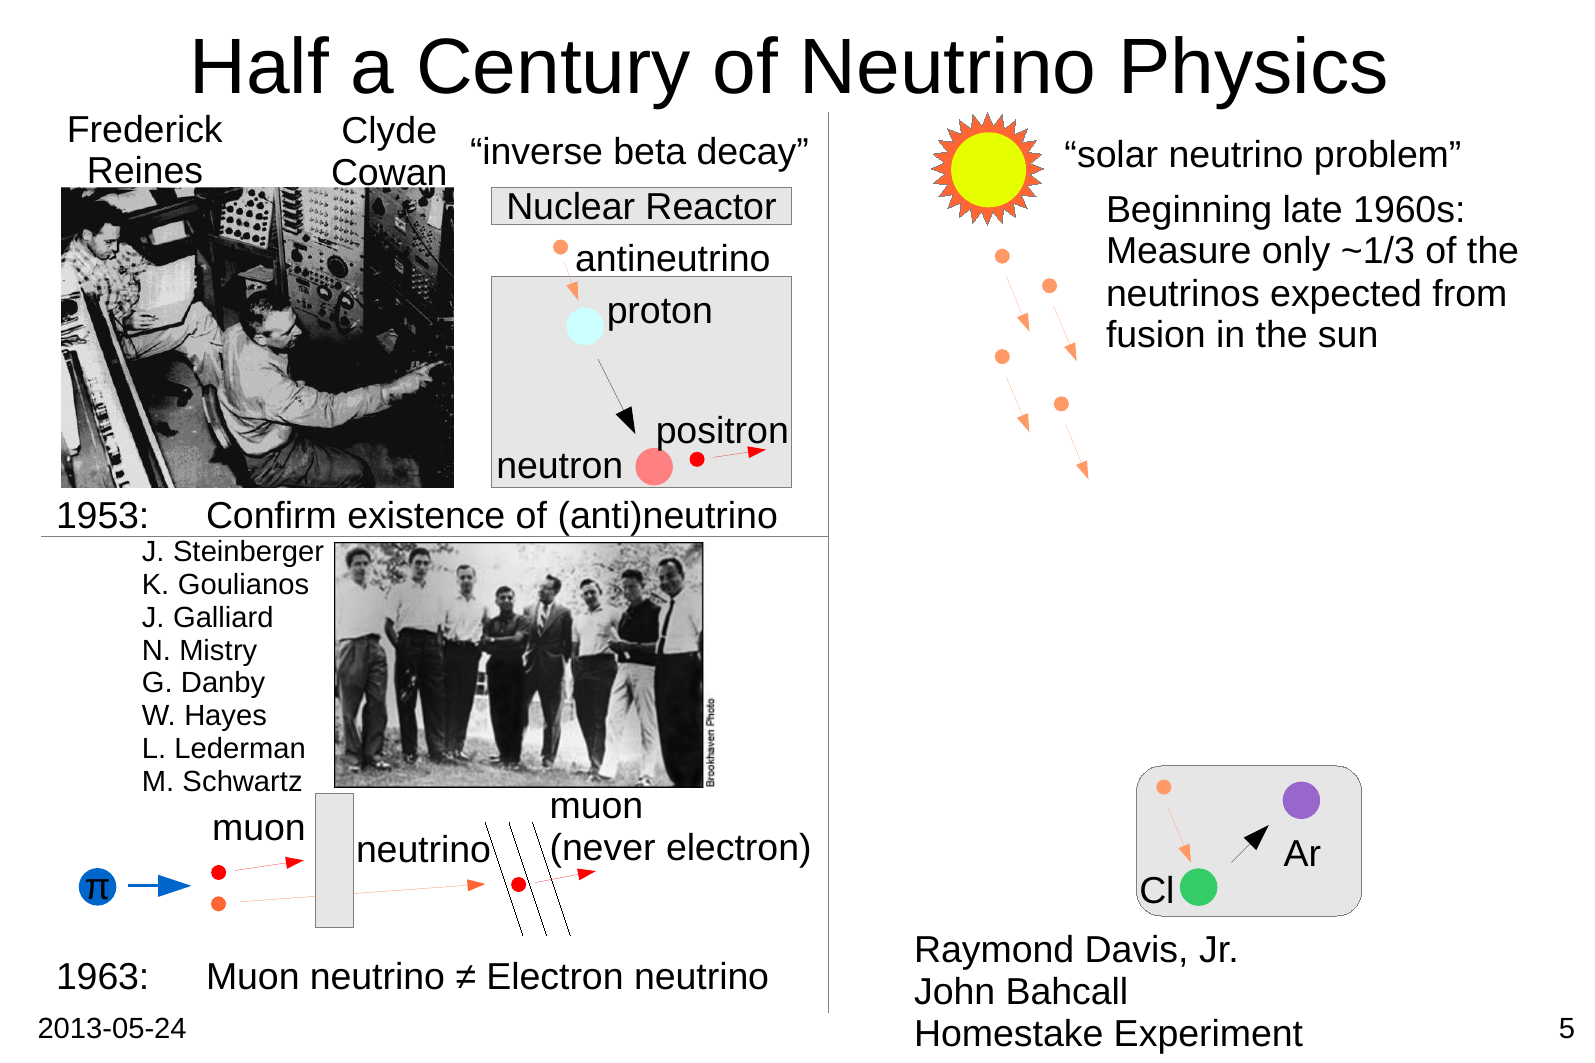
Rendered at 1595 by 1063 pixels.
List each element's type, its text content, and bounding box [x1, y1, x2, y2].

text_box positron [641, 401, 815, 455]
text_box antineutrino [560, 229, 792, 283]
text_box [931, 112, 1044, 226]
text_box [315, 852, 354, 928]
text_box [211, 896, 227, 912]
text_box [656, 455, 792, 487]
text_box π [78, 868, 117, 906]
text_box muon [197, 799, 348, 852]
text_box muon (never electron) [534, 777, 828, 868]
picture [334, 542, 717, 788]
text_box [553, 239, 560, 255]
text_box [211, 864, 227, 880]
text_box Nuclear Reactor [491, 187, 792, 225]
text_box 1953: Confirm existence of (anti)neutrino [41, 487, 828, 536]
text_box 1963: Muon neutrino ≠ Electron neutrino [41, 948, 795, 1001]
title Half a Century of Neutrino Physics [79, 19, 1501, 113]
text_box neutrino [341, 820, 529, 874]
text_box [994, 248, 1010, 264]
picture [905, 337, 1434, 1013]
text_box J. Steinberger K. Goulianos J. Galliard N. Mistry G. Danby W. Hayes L. Lederman M. Schwartz [127, 547, 332, 785]
text_box “inverse beta decay” [455, 123, 828, 176]
text_box neutron [481, 437, 656, 487]
text_box [994, 349, 1010, 365]
picture [61, 187, 454, 487]
text_box Beginning late 1960s: Measure only ~1/3 of the neutrinos expected from fusion in the sun [1091, 180, 1595, 346]
text_box [511, 877, 527, 893]
text_box [1042, 278, 1058, 294]
text_box Cl [1124, 862, 1200, 915]
text_box [1136, 765, 1362, 917]
text_box Clyde Cowan [324, 114, 454, 188]
text_box [315, 793, 354, 820]
text_box Frederick Reines [61, 112, 229, 188]
text_box Ar [1268, 825, 1344, 878]
text_box [1053, 396, 1069, 412]
text_box proton [592, 282, 766, 335]
text_box Raymond Davis, Jr. John Bahcall Homestake Experiment [899, 935, 1305, 1048]
text_box [491, 276, 792, 437]
text_box “solar neutrino problem” [1049, 126, 1500, 179]
text_box muon (never electron) [829, 777, 835, 868]
